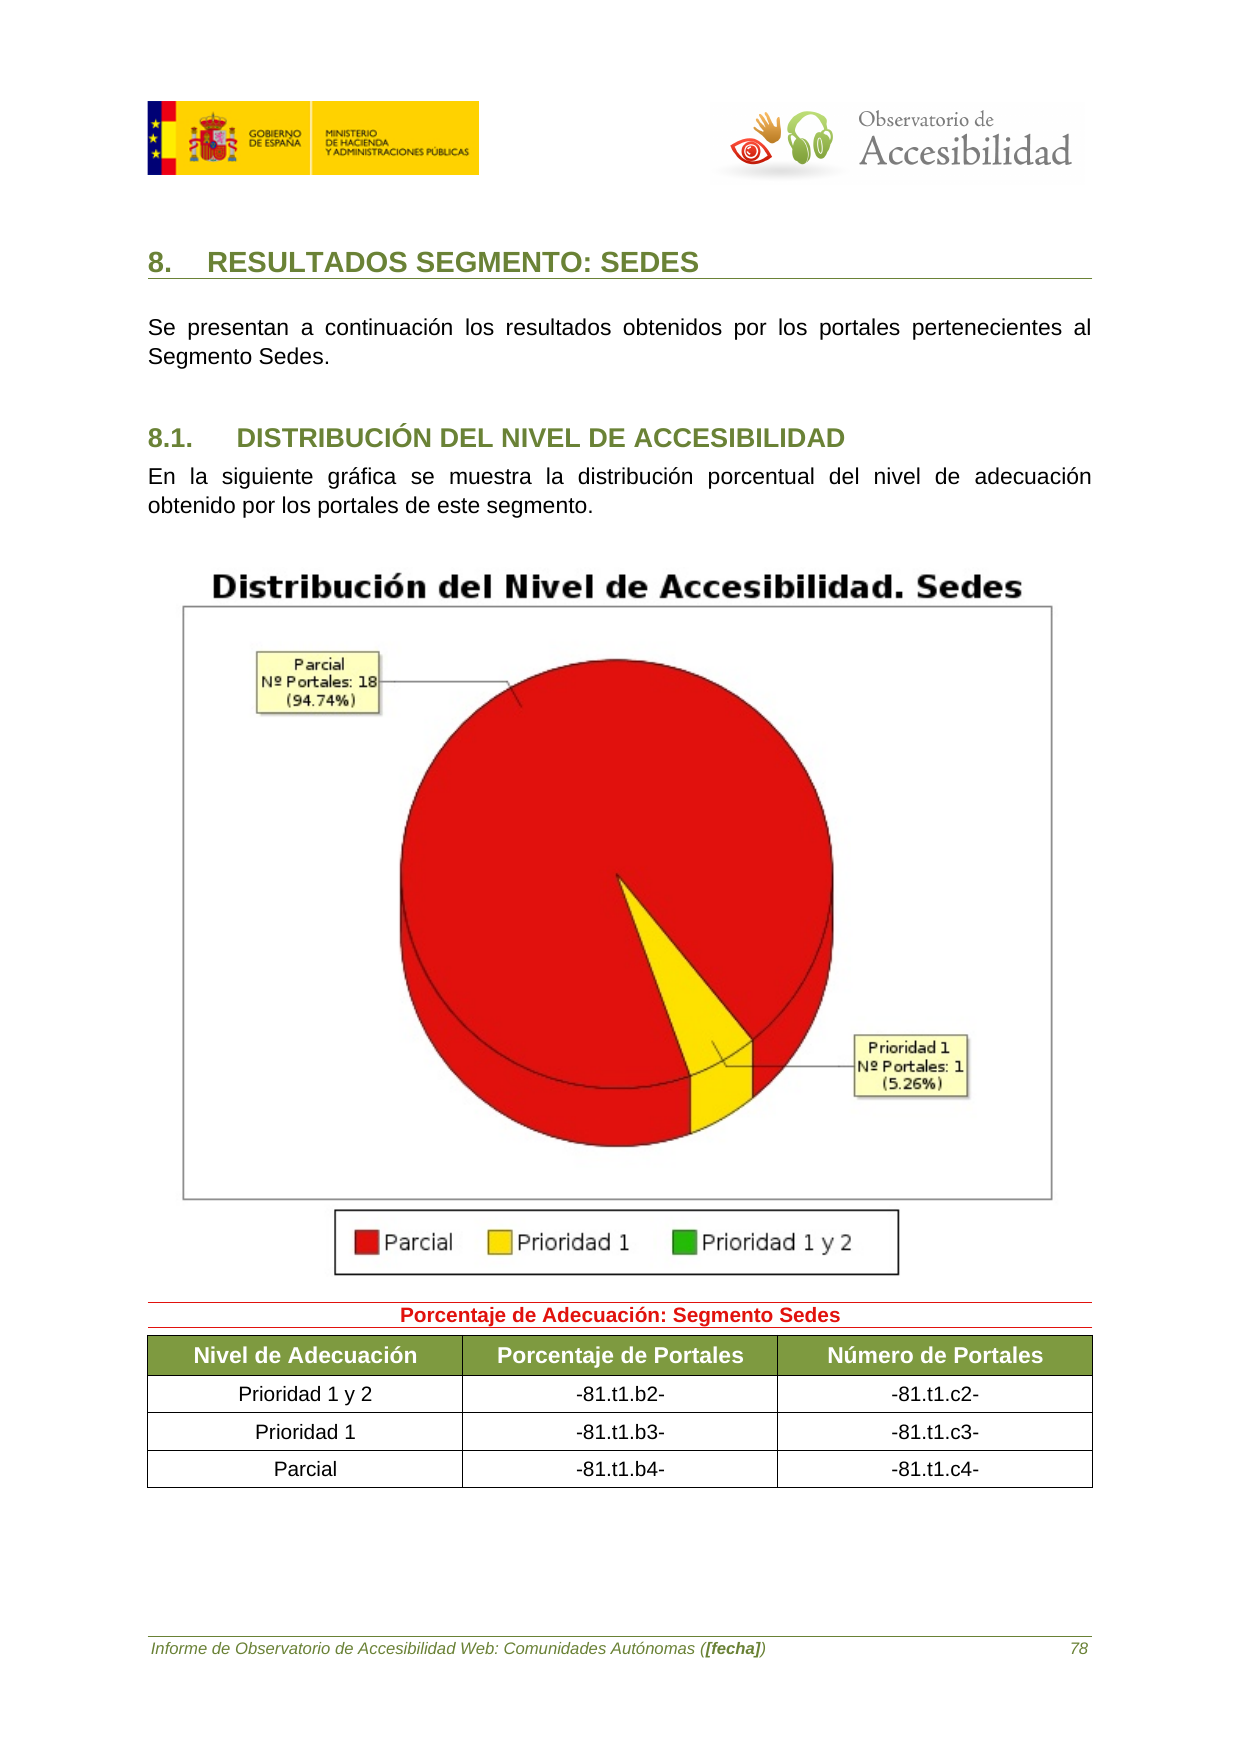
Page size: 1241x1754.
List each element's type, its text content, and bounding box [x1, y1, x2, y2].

table_cell Parcial [148, 1451, 462, 1487]
table_cell -81.t1.b3- [463, 1413, 777, 1450]
picture [147, 101, 479, 175]
table_header Nivel de Adecuación [148, 1336, 462, 1375]
text Porcentaje de Adecuación: Segmento Sedes [148, 1303, 1092, 1327]
table_cell Prioridad 1 y 2 [148, 1376, 462, 1412]
table_cell -81.t1.c2- [778, 1376, 1092, 1412]
table_header Número de Portales [778, 1336, 1092, 1375]
table_cell Prioridad 1 [148, 1413, 462, 1450]
table_cell -81.t1.c4- [778, 1451, 1092, 1487]
text Se presentan a continuación los resultados obtenidos por los portales pertenecientes al Segmento Sedes. [148, 314, 1092, 369]
table_header Porcentaje de Portales [463, 1336, 777, 1375]
subtitle Resultados Segmento: Sedes [148, 245, 1092, 278]
table_cell -81.t1.b2- [463, 1376, 777, 1412]
picture [175, 567, 1059, 1277]
text En la siguiente gráfica se muestra la distribución porcentual del nivel de adecuación obtenido por los portales de este segmento. [148, 463, 1092, 518]
picture [710, 102, 1086, 185]
subtitle Distribución del nivel de accesibilidad [148, 422, 1092, 453]
table_cell -81.t1.c3- [778, 1413, 1092, 1450]
table_cell -81.t1.b4- [463, 1451, 777, 1487]
